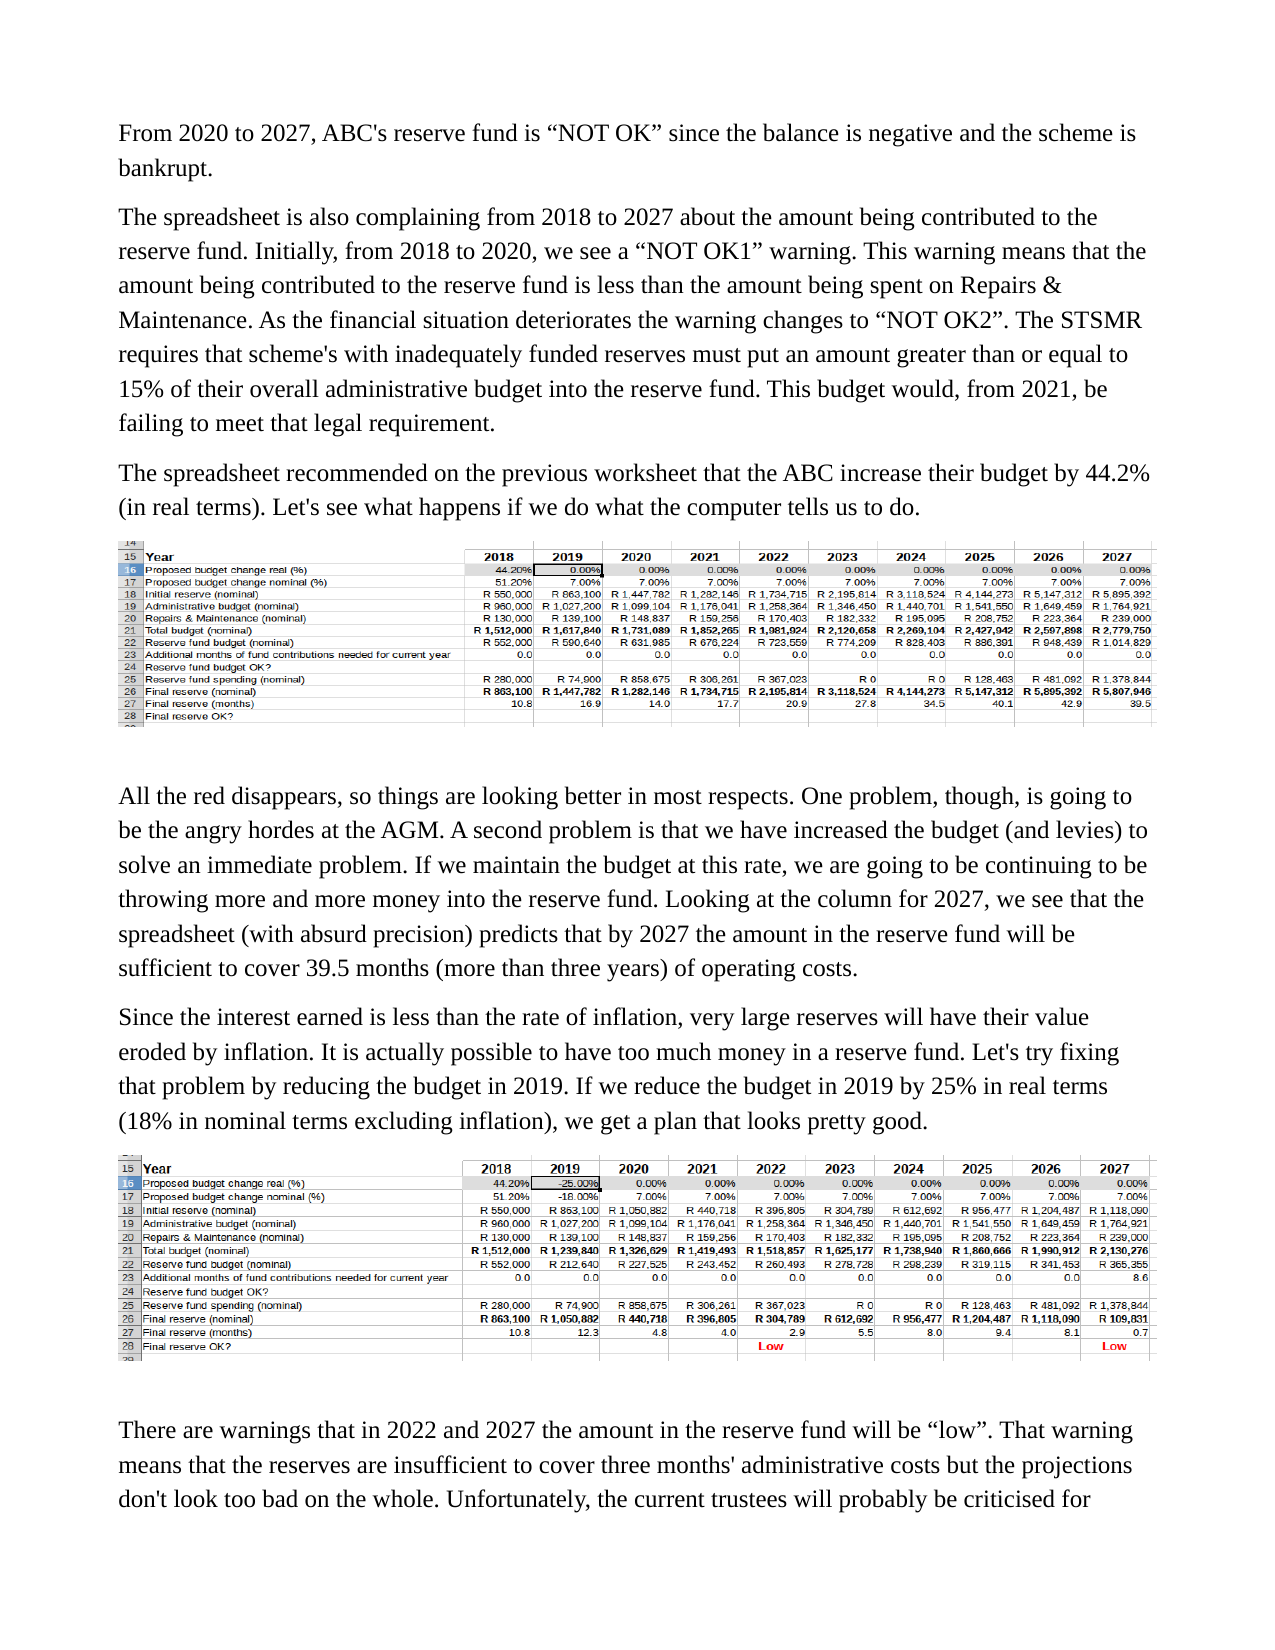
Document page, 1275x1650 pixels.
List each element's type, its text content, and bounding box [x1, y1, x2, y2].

text The spreadsheet is also complaining from 2018 to 2027 about the amount being contributed to the reserve fund. Initially, from 2018 to 2020, we see a “NOT OK1” warning. This warning means that the amount being contributed to the reserve fund is less than the amount being spent on Repairs & Maintenance. As the financial situation deteriorates the warning changes to “NOT OK2”. The STSMR requires that scheme's with inadequately funded reserves must put an amount greater than or equal to 15% of their overall administrative budget into the reserve fund. This budget would, from 2021, be failing to meet that legal requirement. [118, 202, 1157, 437]
picture [118, 1155, 1157, 1361]
text All the red disappears, so things are looking better in most respects. One problem, though, is going to be the angry hordes at the AGM. A second problem is that we have increased the budget (and levies) to solve an immediate problem. If we maintain the budget at this rate, we are going to be continuing to be throwing more and more money into the reserve fund. Looking at the column for 2027, we see that the spreadsheet (with absurd precision) predicts that by 2027 the amount in the reserve fund will be sufficient to cover 39.5 months (more than three years) of operating costs. [118, 781, 1157, 982]
text Since the interest earned is less than the rate of inflation, very large reserves will have their value eroded by inflation. It is actually possible to have too much money in a reserve fund. Let's try fixing that problem by reducing the budget in 2019. If we reduce the budget in 2019 by 25% in real terms (18% in nominal terms excluding inflation), we get a plan that looks pretty good. [118, 1002, 1157, 1134]
picture [118, 541, 1157, 727]
text The spreadsheet recommended on the previous worksheet that the ABC increase their budget by 44.2% (in real terms). Let's see what happens if we do what the computer tells us to do. [118, 458, 1157, 521]
text From 2020 to 2027, ABC's reserve fund is “NOT OK” since the balance is negative and the scheme is bankrupt. [118, 118, 1157, 181]
text There are warnings that in 2022 and 2027 the amount in the reserve fund will be “low”. That warning means that the reserves are insufficient to cover three months' administrative costs but the projections don't look too bad on the whole. Unfortunately, the current trustees will probably be criticised for [118, 1416, 1157, 1513]
